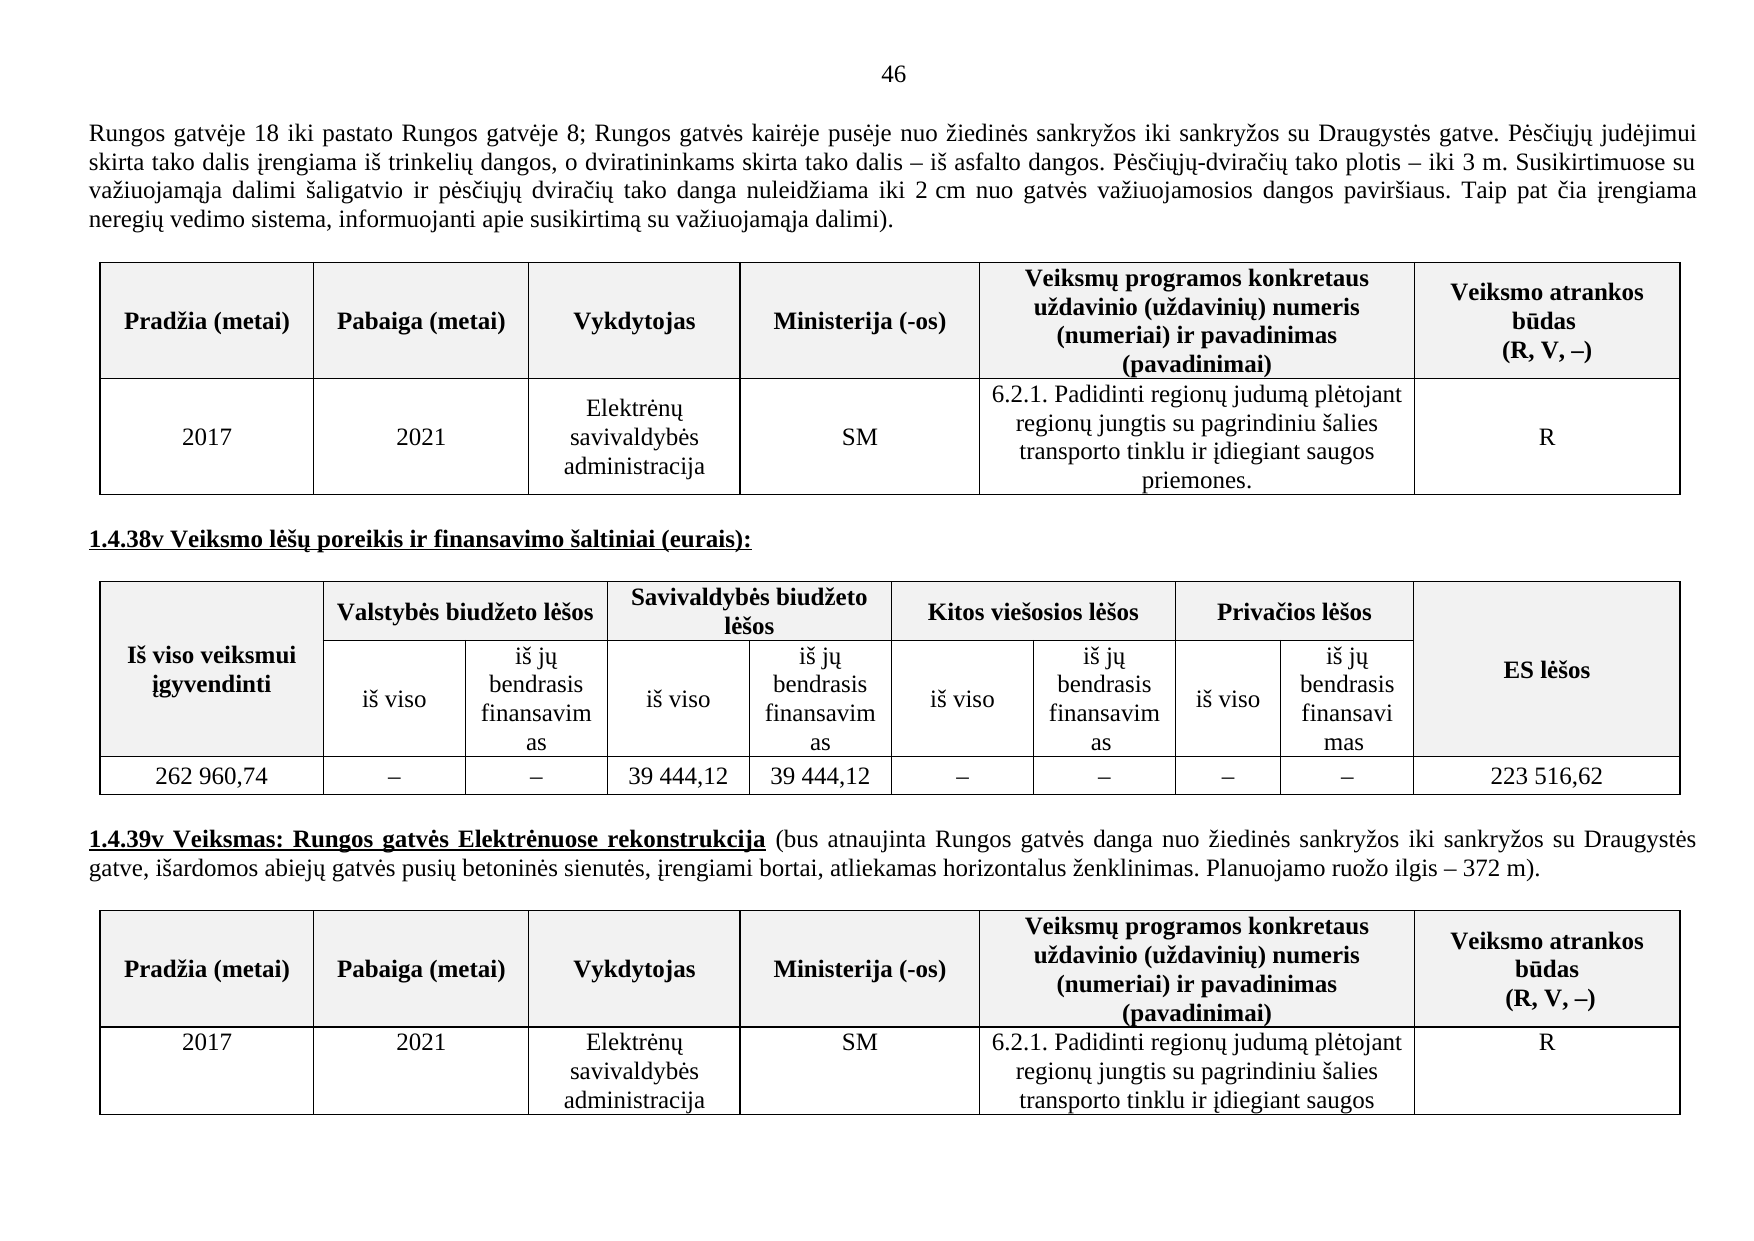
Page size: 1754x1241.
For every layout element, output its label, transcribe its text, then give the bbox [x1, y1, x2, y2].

table_header Pabaiga (metai) [314, 263, 528, 378]
table_header Vykdytojas [529, 911, 739, 1026]
table_header Pradžia (metai) [101, 263, 313, 378]
table_cell 2021 [314, 379, 528, 494]
table_header Veiksmų programos konkretaus uždavinio (uždavinių) numeris (numeriai) ir pavadinimas (pavadinimai) [980, 911, 1414, 1026]
table_cell iš jų bendrasis finansavimas [1034, 641, 1175, 756]
table_cell SM [741, 379, 979, 494]
table_header ES lėšos [1414, 582, 1679, 756]
table_header Ministerija (-os) [741, 911, 979, 1026]
table_header Valstybės biudžeto lėšos [324, 582, 607, 640]
table_cell – [892, 757, 1033, 794]
table_header Vykdytojas [529, 263, 739, 378]
table_cell 6.2.1. Padidinti regionų judumą plėtojant regionų jungtis su pagrindiniu šalies transporto tinklu ir įdiegiant saugos priemones. [980, 379, 1414, 494]
table_cell R [1415, 1028, 1679, 1114]
table_cell iš viso [892, 641, 1033, 756]
table_cell iš jų bendrasis finansavimas [750, 641, 891, 756]
table_header Veiksmo atrankos būdas (R, V, –) [1415, 263, 1679, 378]
text Rungos gatvėje 18 iki pastato Rungos gatvėje 8; Rungos gatvės kairėje pusėje nuo žiedinės sankryžos iki sankryžos su Draugystės gatve. Pėsčiųjų judėjimui skirta tako dalis įrengiama iš trinkelių dangos, o dviratininkams skirta tako dalis – iš asfalto dangos. Pėsčiųjų-dviračių tako plotis – iki 3 m. Susikirtimuose su važiuojamąja dalimi šaligatvio ir pėsčiųjų dviračių tako danga nuleidžiama iki 2 cm nuo gatvės važiuojamosios dangos paviršiaus. Taip pat čia įrengiama neregių vedimo sistema, informuojanti apie susikirtimą su važiuojamąja dalimi). [89, 118, 1698, 233]
table_cell R [1415, 379, 1679, 494]
table_cell Elektrėnų savivaldybės administracija [529, 1028, 739, 1114]
table_header Pradžia (metai) [101, 911, 313, 1026]
table_cell – [1034, 757, 1175, 794]
table_cell 39 444,12 [750, 757, 891, 794]
text 1.4.39v Veiksmas: Rungos gatvės Elektrėnuose rekonstrukcija (bus atnaujinta Rungos gatvės danga nuo žiedinės sankryžos iki sankryžos su Draugystės gatve, išardomos abiejų gatvės pusių betoninės sienutės, įrengiami bortai, atliekamas horizontalus ženklinimas. Planuojamo ruožo ilgis – 372 m). [89, 824, 1698, 882]
table_cell 39 444,12 [608, 757, 749, 794]
table_cell SM [741, 1028, 979, 1114]
table_header Kitos viešosios lėšos [892, 582, 1175, 640]
text 1.4.38v Veiksmo lėšų poreikis ir finansavimo šaltiniai (eurais): [89, 524, 1698, 552]
table_cell 2017 [101, 379, 313, 494]
table_cell iš jų bendrasis finansavimas [1281, 641, 1413, 756]
table_cell 2021 [314, 1028, 528, 1114]
table_cell – [1281, 757, 1413, 794]
table_header Savivaldybės biudžeto lėšos [608, 582, 891, 640]
table_cell 262 960,74 [101, 757, 323, 794]
table_header Pabaiga (metai) [314, 911, 528, 1026]
table_header Veiksmų programos konkretaus uždavinio (uždavinių) numeris (numeriai) ir pavadinimas (pavadinimai) [980, 263, 1414, 378]
table_cell – [466, 757, 607, 794]
table_cell Elektrėnų savivaldybės administracija [529, 379, 739, 494]
table_header Ministerija (-os) [741, 263, 979, 378]
table_cell – [324, 757, 465, 794]
table_header Privačios lėšos [1176, 582, 1413, 640]
table_cell iš viso [324, 641, 465, 756]
table_cell 2017 [101, 1028, 313, 1114]
table_header Iš viso veiksmui įgyvendinti [101, 582, 323, 756]
table_cell iš viso [1176, 641, 1280, 756]
table_cell 6.2.1. Padidinti regionų judumą plėtojant regionų jungtis su pagrindiniu šalies transporto tinklu ir įdiegiant saugos [980, 1028, 1414, 1114]
table_header Veiksmo atrankos būdas (R, V, –) [1415, 911, 1679, 1026]
table_cell iš viso [608, 641, 749, 756]
table_cell 223 516,62 [1414, 757, 1679, 794]
table_cell iš jų bendrasis finansavimas [466, 641, 607, 756]
table_cell – [1176, 757, 1280, 794]
